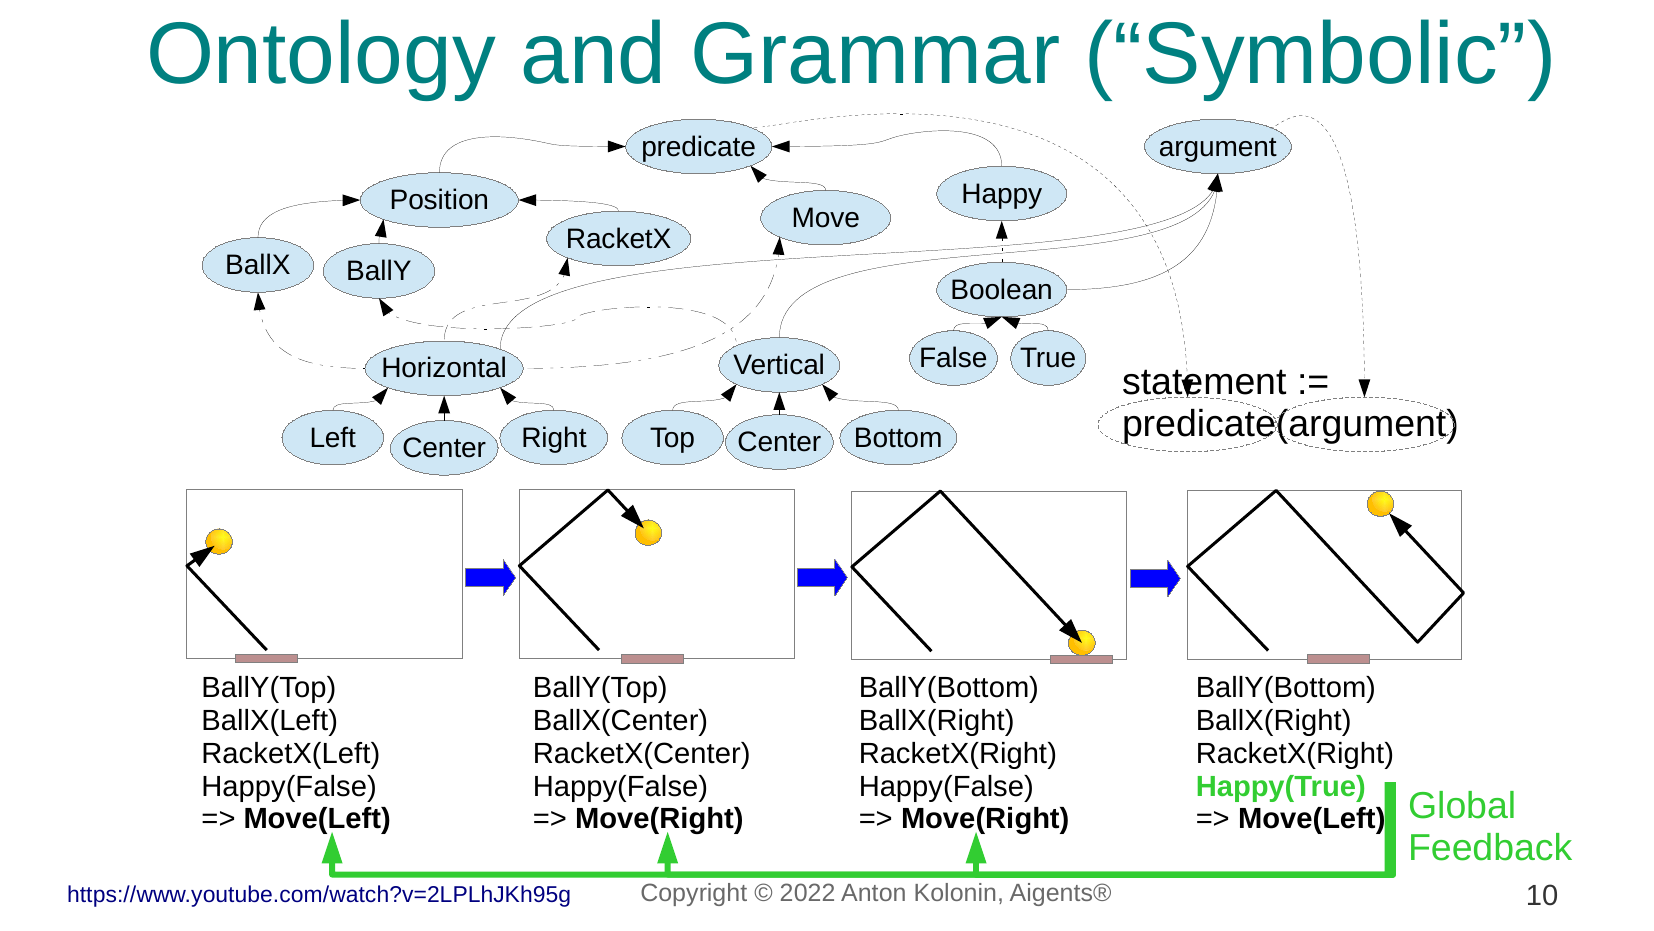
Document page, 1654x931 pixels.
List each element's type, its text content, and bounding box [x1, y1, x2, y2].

text_box https://www.youtube.com/watch?v=2LPLhJKh95g [52, 874, 587, 915]
text_box [797, 559, 848, 596]
text_box Happy [936, 166, 1067, 221]
text_box False [909, 330, 998, 386]
text_box Ontology and Grammar (“Symbolic”) [0, 1, 1654, 104]
text_box Boolean [936, 262, 1067, 317]
text_box Top [621, 410, 724, 465]
text_box Vertical [718, 337, 840, 393]
text_box [1130, 560, 1181, 597]
text_box [205, 528, 233, 555]
text_box [1307, 654, 1370, 663]
text_box BallY(Bottom) BallX(Right) RacketX(Right) Happy(False) => Move(Right) [843, 663, 1135, 871]
text_box [465, 559, 516, 596]
text_box [621, 654, 684, 663]
text_box True [1010, 330, 1086, 386]
text_box Horizontal [364, 341, 524, 396]
text_box Position [360, 172, 519, 228]
text_box [235, 654, 298, 663]
text_box Right [499, 410, 608, 465]
text_box BallY(Top) BallX(Center) RacketX(Center) Happy(False) => Move(Right) [518, 663, 817, 871]
text_box [635, 519, 662, 546]
text_box [1367, 491, 1394, 517]
text_box statement := predicate(argument) [1107, 352, 1494, 469]
text_box BallY [323, 243, 435, 299]
text_box Bottom [839, 410, 957, 465]
text_box BallY(Top) BallX(Left) RacketX(Left) Happy(False) => Move(Left) [186, 663, 477, 874]
text_box Center [390, 420, 499, 476]
text_box predicate [625, 119, 772, 174]
text_box [1050, 630, 1113, 663]
text_box argument [1144, 119, 1292, 174]
text_box RacketX [546, 211, 691, 266]
text_box BallX [202, 237, 314, 293]
text_box Left [281, 410, 384, 465]
text_box Center [725, 414, 834, 470]
text_box BallY(Bottom) BallX(Right) RacketX(Right) Happy(True) => Move(Left) [1181, 663, 1472, 871]
text_box Global Feedback [1393, 776, 1596, 876]
text_box Move [760, 190, 891, 245]
